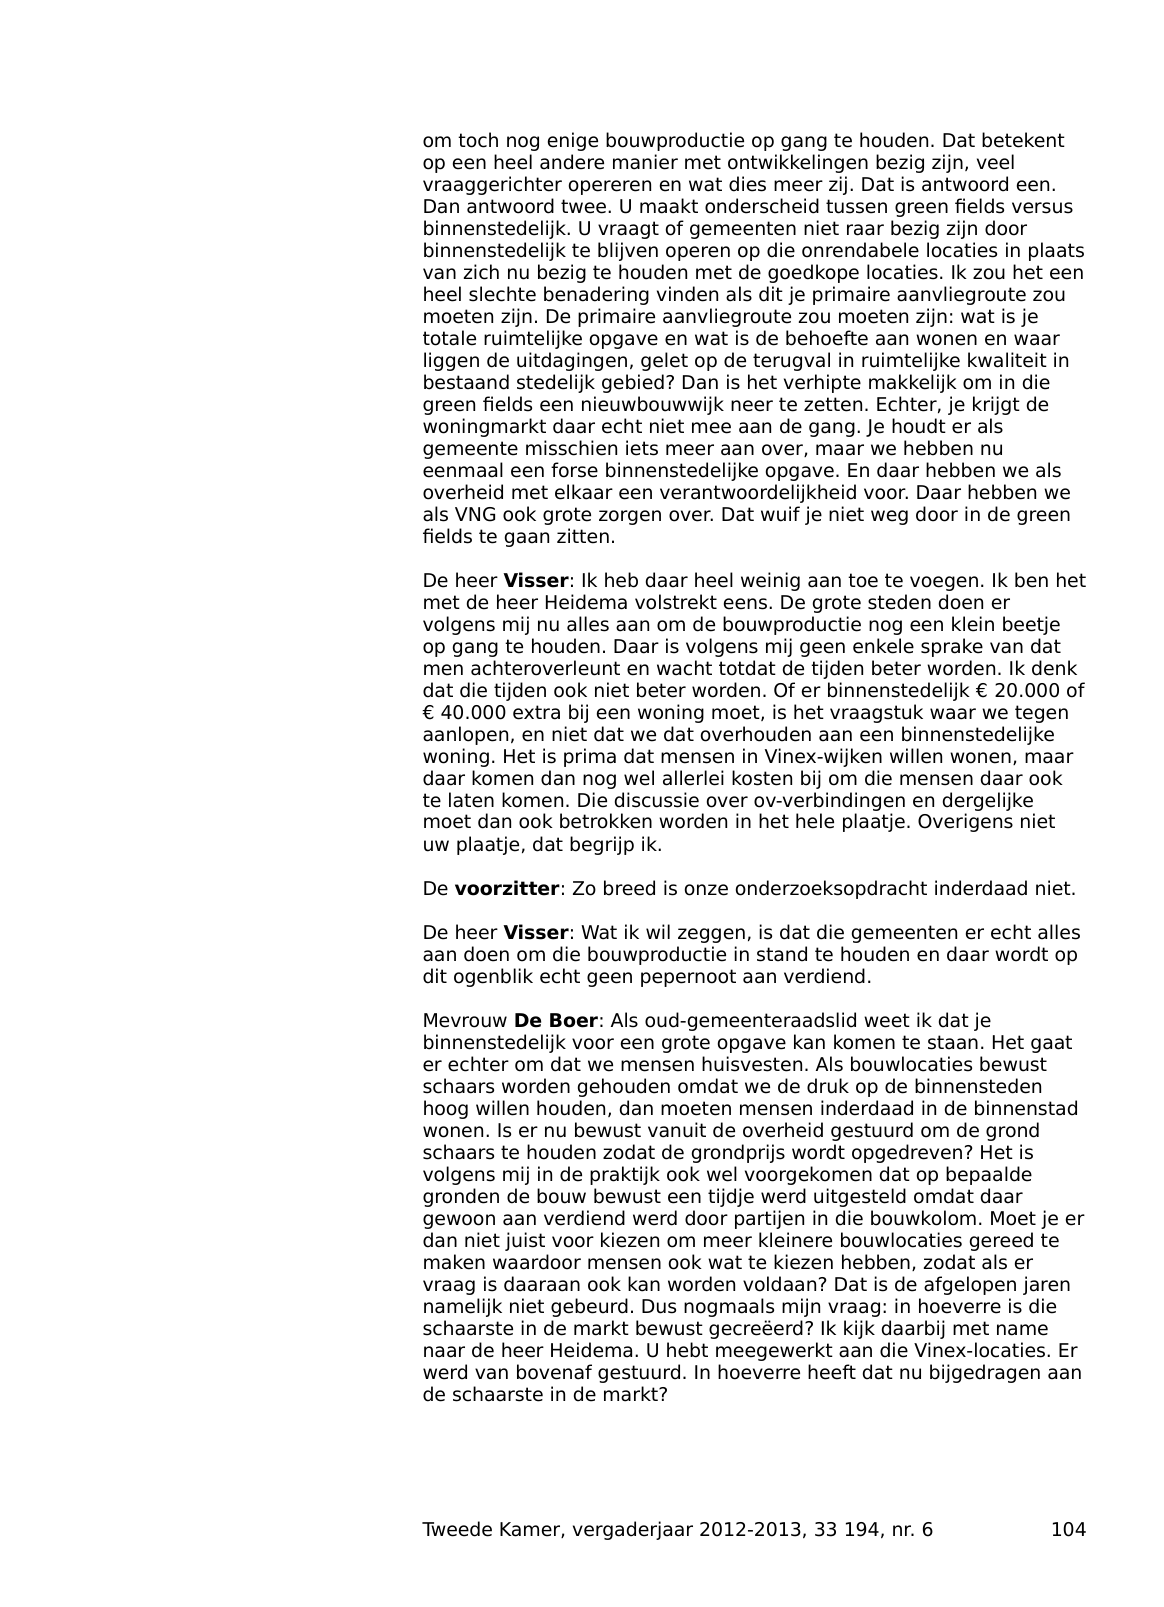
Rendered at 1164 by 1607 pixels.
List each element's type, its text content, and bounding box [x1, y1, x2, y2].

text De heer Visser: Ik heb daar heel weinig aan toe te voegen. Ik ben het met de heer Heidema volstrekt eens. De grote steden doen er volgens mij nu alles aan om de bouwproductie nog een klein beetje op gang te houden. Daar is volgens mij geen enkele sprake van dat men achteroverleunt en wacht totdat de tijden beter worden. Ik denk dat die tijden ook niet beter worden. Of er binnenstedelijk € 20.000 of € 40.000 extra bij een woning moet, is het vraagstuk waar we tegen aanlopen, en niet dat we dat overhouden aan een binnenstedelijke woning. Het is prima dat mensen in Vinex-wijken willen wonen, maar daar komen dan nog wel allerlei kosten bij om die mensen daar ook te laten komen. Die discussie over ov-verbindingen en dergelijke moet dan ook betrokken worden in het hele plaatje. Overigens niet uw plaatje, dat begrijp ik. [422, 570, 1087, 855]
text om toch nog enige bouwproductie op gang te houden. Dat betekent op een heel andere manier met ontwikkelingen bezig zijn, veel vraaggerichter opereren en wat dies meer zij. Dat is antwoord een. [422, 130, 1087, 196]
text De voorzitter: Zo breed is onze onderzoeksopdracht inderdaad niet. [422, 878, 1087, 899]
text Dan antwoord twee. U maakt onderscheid tussen green fields versus binnenstedelijk. U vraagt of gemeenten niet raar bezig zijn door binnenstedelijk te blijven operen op die onrendabele locaties in plaats van zich nu bezig te houden met de goedkope locaties. Ik zou het een heel slechte benadering vinden als dit je primaire aanvliegroute zou moeten zijn. De primaire aanvliegroute zou moeten zijn: wat is je totale ruimtelijke opgave en wat is de behoefte aan wonen en waar liggen de uitdagingen, gelet op de terugval in ruimtelijke kwaliteit in bestaand stedelijk gebied? Dan is het verhipte makkelijk om in die green fields een nieuwbouwwijk neer te zetten. Echter, je krijgt de woningmarkt daar echt niet mee aan de gang. Je houdt er als gemeente misschien iets meer aan over, maar we hebben nu eenmaal een forse binnenstedelijke opgave. En daar hebben we als overheid met elkaar een verantwoordelijkheid voor. Daar hebben we als VNG ook grote zorgen over. Dat wuif je niet weg door in de green fields te gaan zitten. [422, 196, 1087, 547]
text De heer Visser: Wat ik wil zeggen, is dat die gemeenten er echt alles aan doen om die bouwproductie in stand te houden en daar wordt op dit ogenblik echt geen pepernoot aan verdiend. [422, 922, 1087, 988]
text Mevrouw De Boer: Als oud-gemeenteraadslid weet ik dat je binnenstedelijk voor een grote opgave kan komen te staan. Het gaat er echter om dat we mensen huisvesten. Als bouwlocaties bewust schaars worden gehouden omdat we de druk op de binnensteden hoog willen houden, dan moeten mensen inderdaad in de binnenstad wonen. Is er nu bewust vanuit de overheid gestuurd om de grond schaars te houden zodat de grondprijs wordt opgedreven? Het is volgens mij in de praktijk ook wel voorgekomen dat op bepaalde gronden de bouw bewust een tijdje werd uitgesteld omdat daar gewoon aan verdiend werd door partijen in die bouwkolom. Moet je er dan niet juist voor kiezen om meer kleinere bouwlocaties gereed te maken waardoor mensen ook wat te kiezen hebben, zodat als er vraag is daaraan ook kan worden voldaan? Dat is de afgelopen jaren namelijk niet gebeurd. Dus nogmaals mijn vraag: in hoeverre is die schaarste in de markt bewust gecreëerd? Ik kijk daarbij met name naar de heer Heidema. U hebt meegewerkt aan die Vinex-locaties. Er werd van bovenaf gestuurd. In hoeverre heeft dat nu bijgedragen aan de schaarste in de markt? [422, 1010, 1087, 1406]
